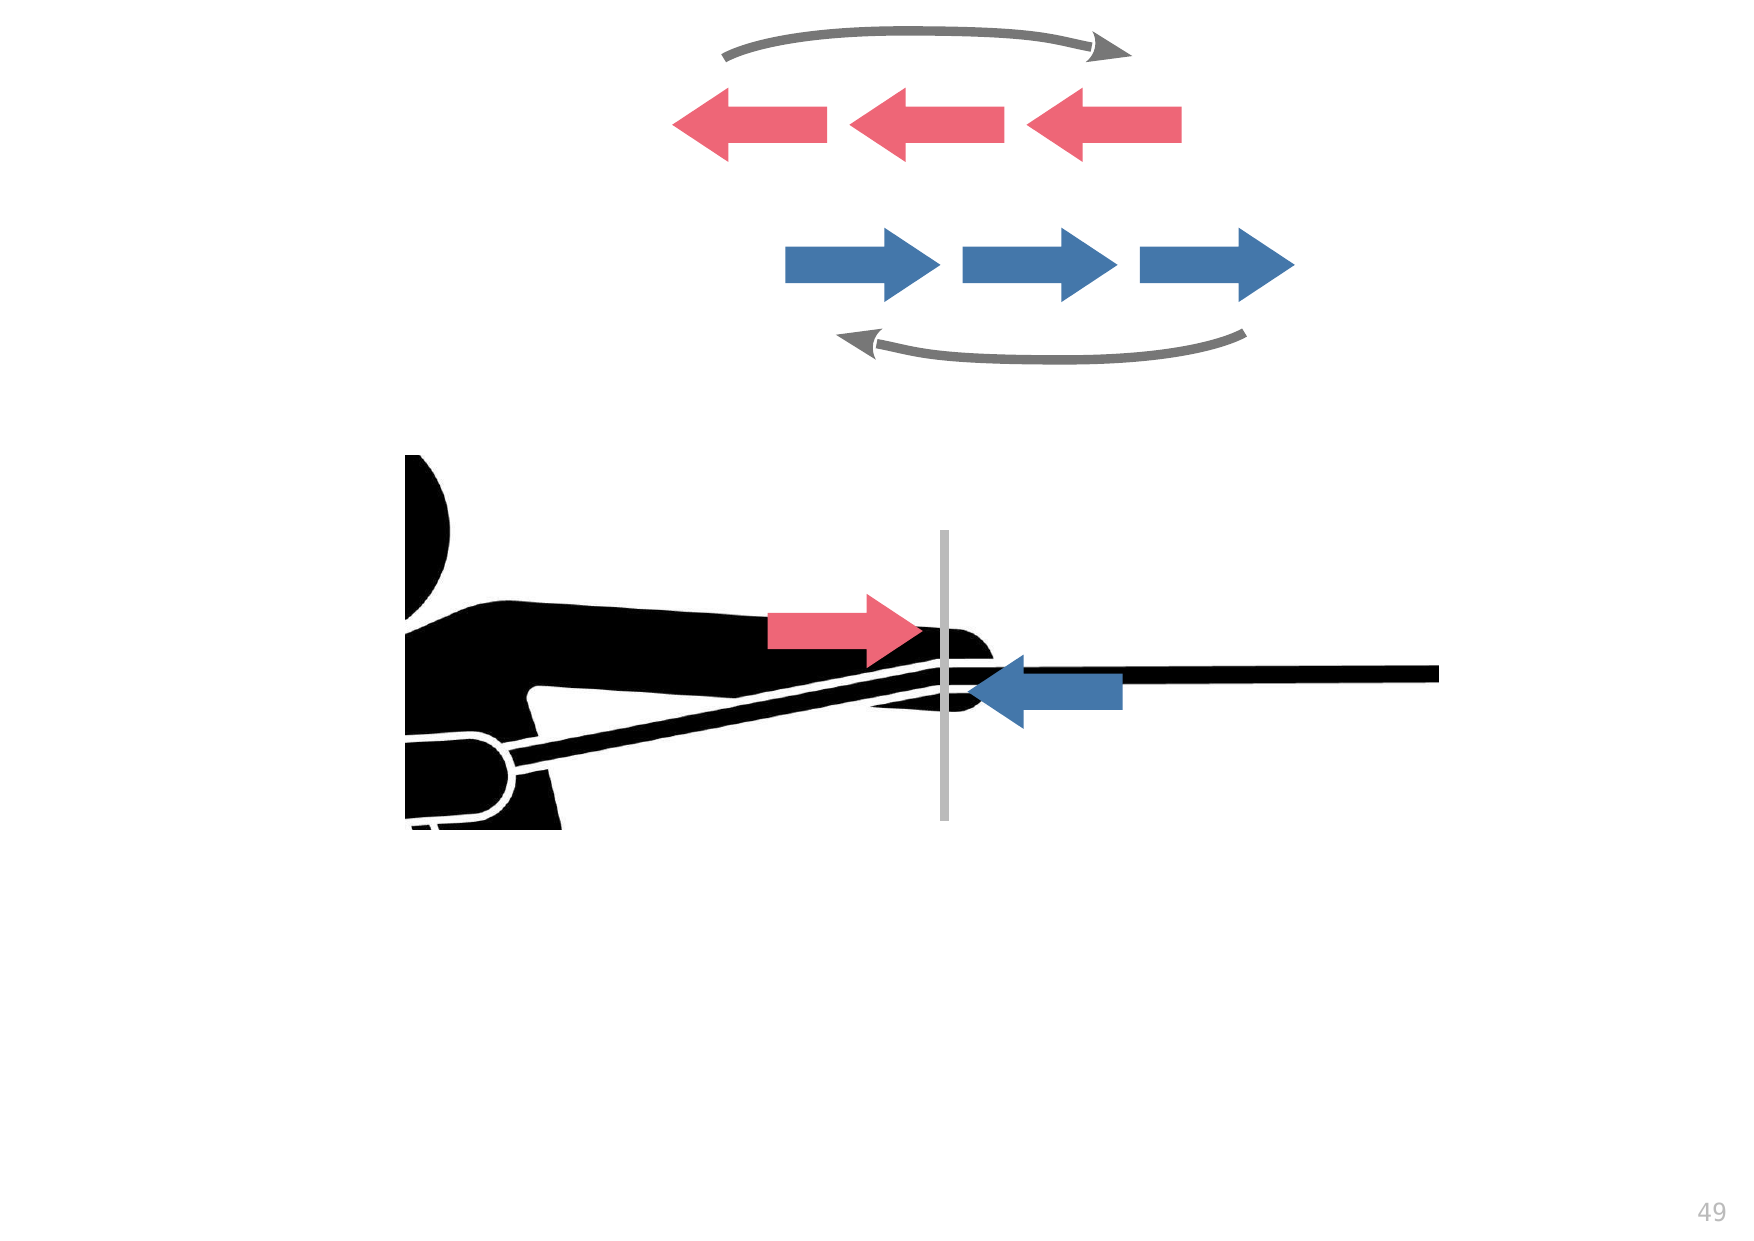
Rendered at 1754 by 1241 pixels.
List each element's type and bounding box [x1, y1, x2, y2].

text_box [767, 593, 923, 669]
text_box [785, 227, 941, 303]
picture [405, 455, 1439, 830]
text_box [849, 87, 1005, 162]
text_box [1139, 227, 1295, 303]
text_box [672, 87, 828, 162]
text_box [962, 227, 1118, 303]
text_box [1026, 87, 1182, 162]
text_box [967, 654, 1123, 729]
